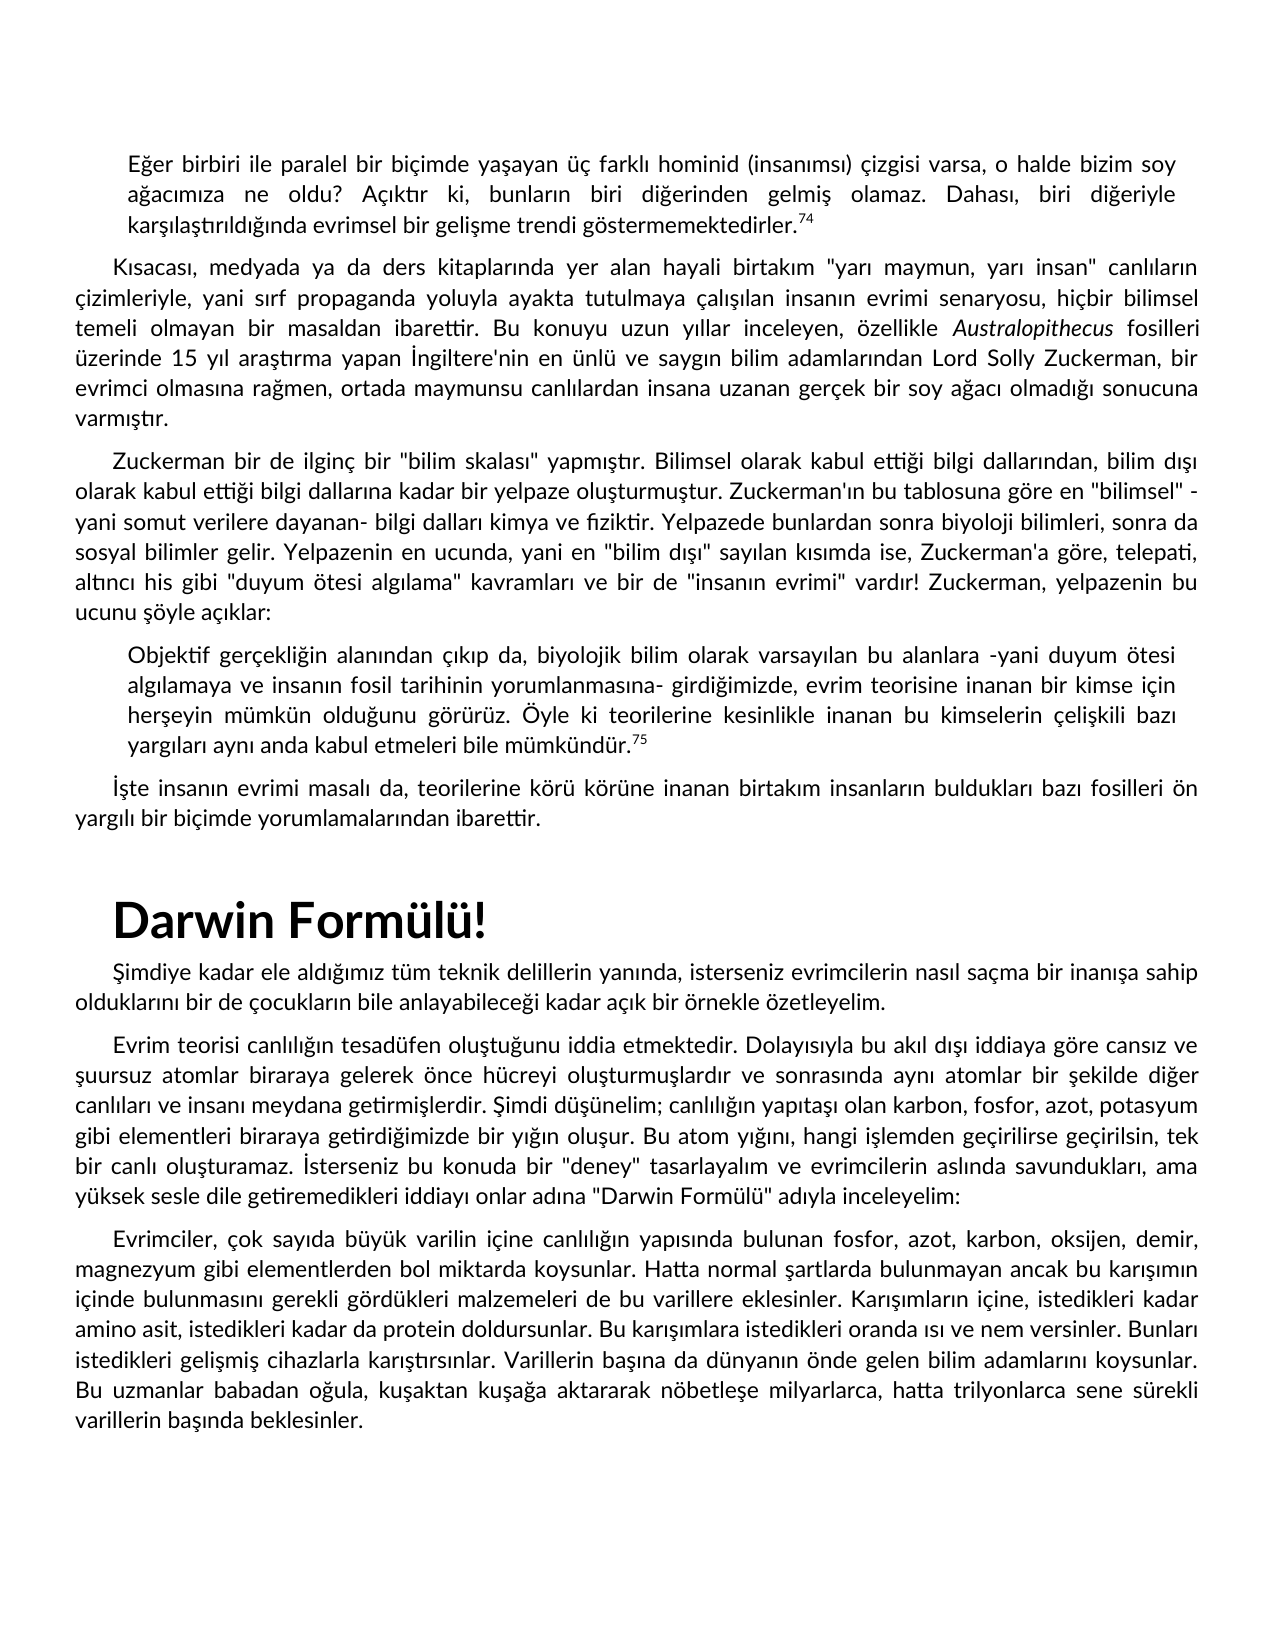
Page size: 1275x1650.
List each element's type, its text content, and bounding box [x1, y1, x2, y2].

text Evrim teorisi canlılığın tesadüfen oluştuğunu iddia etmektedir. Dolayısıyla bu akıl dışı iddiaya göre cansız ve şuursuz atomlar biraraya gelerek önce hücreyi oluşturmuşlardır ve sonrasında aynı atomlar bir şekilde diğer canlıları ve insanı meydana getirmişlerdir. Şimdi düşünelim; canlılığın yapıtaşı olan karbon, fosfor, azot, potasyum gibi elementleri biraraya getirdiğimizde bir yığın oluşur. Bu atom yığını, hangi işlemden geçirilirse geçirilsin, tek bir canlı oluşturamaz. İsterseniz bu konuda bir "deney" tasarlayalım ve evrimcilerin aslında savundukları, ama yüksek sesle dile getiremedikleri iddiayı onlar adına "Darwin Formülü" adıyla inceleyelim: [75, 1031, 1200, 1209]
text İşte insanın evrimi masalı da, teorilerine körü körüne inanan birtakım insanların buldukları bazı fosilleri ön yargılı bir biçimde yorumlamalarından ibarettir. [75, 774, 1200, 832]
text Şimdiye kadar ele aldığımız tüm teknik delillerin yanında, isterseniz evrimcilerin nasıl saçma bir inanışa sahip olduklarını bir de çocukların bile anlayabileceği kadar açık bir örnekle özetleyelim. [75, 958, 1200, 1016]
text Kısacası, medyada ya da ders kitaplarında yer alan hayali birtakım "yarı maymun, yarı insan" canlıların çizimleriyle, yani sırf propaganda yoluyla ayakta tutulmaya çalışılan insanın evrimi senaryosu, hiçbir bilimsel temeli olmayan bir masaldan ibarettir. Bu konuyu uzun yıllar inceleyen, özellikle Australopithecus fosilleri üzerinde 15 yıl araştırma yapan İngiltere'nin en ünlü ve saygın bilim adamlarından Lord Solly Zuckerman, bir evrimci olmasına rağmen, ortada maymunsu canlılardan insana uzanan gerçek bir soy ağacı olmadığı sonucuna varmıştır. [75, 253, 1200, 432]
subtitle Darwin Formülü! [112, 889, 1200, 949]
text Evrimciler, çok sayıda büyük varilin içine canlılığın yapısında bulunan fosfor, azot, karbon, oksijen, demir, magnezyum gibi elementlerden bol miktarda koysunlar. Hatta normal şartlarda bulunmayan ancak bu karışımın içinde bulunmasını gerekli gördükleri malzemeleri de bu varillere eklesinler. Karışımların içine, istedikleri kadar amino asit, istedikleri kadar da protein doldursunlar. Bu karışımlara istedikleri oranda ısı ve nem versinler. Bunları istedikleri gelişmiş cihazlarla karıştırsınlar. Varillerin başına da dünyanın önde gelen bilim adamlarını koysunlar. Bu uzmanlar babadan oğula, kuşaktan kuşağa aktararak nöbetleşe milyarlarca, hatta trilyonlarca sene sürekli varillerin başında beklesinler. [75, 1224, 1200, 1433]
text Eğer birbiri ile paralel bir biçimde yaşayan üç farklı hominid (insanımsı) çizgisi varsa, o halde bizim soy ağacımıza ne oldu? Açıktır ki, bunların biri diğerinden gelmiş olamaz. Dahası, biri diğeriyle karşılaştırıldığında evrimsel bir gelişme trendi göstermemektedirler.74 [127, 150, 1177, 238]
text Objektif gerçekliğin alanından çıkıp da, biyolojik bilim olarak varsayılan bu alanlara -yani duyum ötesi algılamaya ve insanın fosil tarihinin yorumlanmasına- girdiğimizde, evrim teorisine inanan bir kimse için herşeyin mümkün olduğunu görürüz. Öyle ki teorilerine kesinlikle inanan bu kimselerin çelişkili bazı yargıları aynı anda kabul etmeleri bile mümkündür.75 [127, 641, 1177, 759]
text Zuckerman bir de ilginç bir "bilim skalası" yapmıştır. Bilimsel olarak kabul ettiği bilgi dallarından, bilim dışı olarak kabul ettiği bilgi dallarına kadar bir yelpaze oluşturmuştur. Zuckerman'ın bu tablosuna göre en "bilimsel" -yani somut verilere dayanan- bilgi dalları kimya ve fiziktir. Yelpazede bunlardan sonra biyoloji bilimleri, sonra da sosyal bilimler gelir. Yelpazenin en ucunda, yani en "bilim dışı" sayılan kısımda ise, Zuckerman'a göre, telepati, altıncı his gibi "duyum ötesi algılama" kavramları ve bir de "insanın evrimi" vardır! Zuckerman, yelpazenin bu ucunu şöyle açıklar: [75, 447, 1200, 625]
